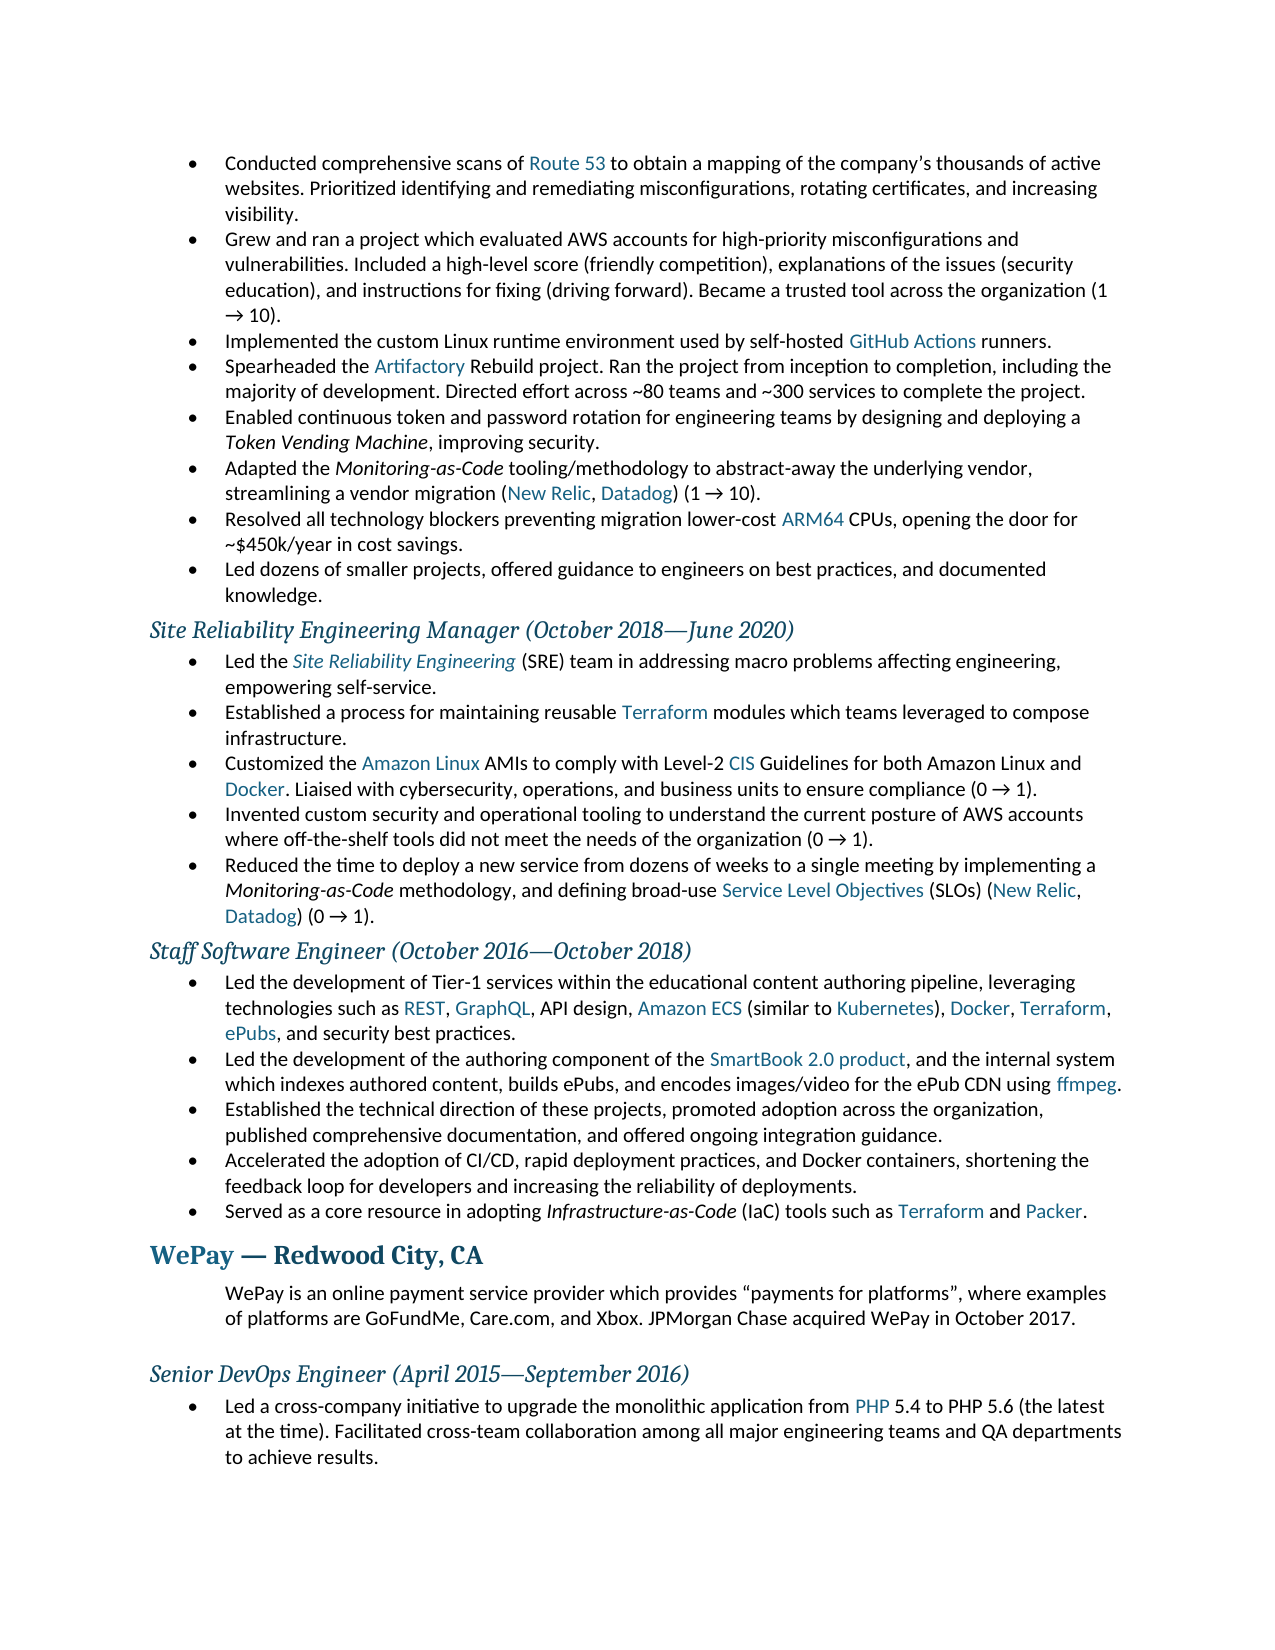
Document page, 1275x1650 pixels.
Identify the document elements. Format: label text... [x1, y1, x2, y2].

list Established the technical direction of these projects, promoted adoption across the organization, published comprehensive documentation, and offered ongoing integration guidance. [187, 1097, 1125, 1147]
list Spearheaded the Artifactory Rebuild project. Ran the project from inception to completion, including the majority of development. Directed effort across ~80 teams and ~300 services to complete the project. [187, 353, 1125, 404]
list Accelerated the adoption of CI/CD, rapid deployment practices, and Docker containers, shortening the feedback loop for developers and increasing the reliability of deployments. [187, 1147, 1125, 1198]
subtitle WePay — Redwood City, CA [150, 1240, 1125, 1272]
list Led a cross-company initiative to upgrade the monolithic application from PHP 5.4 to PHP 5.6 (the latest at the time). Facilitated cross-team collaboration among all major engineering teams and QA departments to achieve results. [187, 1393, 1125, 1469]
list Resolved all technology blockers preventing migration lower-cost ARM64 CPUs, opening the door for ~$450k/year in cost savings. [187, 506, 1125, 557]
list Adapted the Monitoring-as-Code tooling/methodology to abstract-away the underlying vendor, streamlining a vendor migration (New Relic, Datadog) (1 → 10). [187, 455, 1125, 506]
list Led the Site Reliability Engineering (SRE) team in addressing macro problems affecting engineering, empowering self-service. [187, 649, 1125, 699]
subtitle Staff Software Engineer (October 2016—October 2018) [150, 937, 1125, 965]
list Established a process for maintaining reusable Terraform modules which teams leveraged to compose infrastructure. [187, 699, 1125, 750]
subtitle Site Reliability Engineering Manager (October 2018—June 2020) [150, 616, 1125, 644]
list Grew and ran a project which evaluated AWS accounts for high-priority misconfigurations and vulnerabilities. Included a high-level score (friendly competition), explanations of the issues (security education), and instructions for fixing (driving forward). Became a trusted tool across the organization (1 → 10). [187, 226, 1125, 328]
list Conducted comprehensive scans of Route 53 to obtain a mapping of the company’s thousands of active websites. Prioritized identifying and remediating misconfigurations, rotating certificates, and increasing visibility. [187, 150, 1125, 226]
text WePay is an online payment service provider which provides “payments for platforms”, where examples of platforms are GoFundMe, Care.com, and Xbox. JPMorgan Chase acquired WePay in October 2017. [225, 1280, 1125, 1331]
list Led the development of Tier-1 services within the educational content authoring pipeline, leveraging technologies such as REST, GraphQL, API design, Amazon ECS (similar to Kubernetes), Docker, Terraform, ePubs, and security best practices. [187, 969, 1125, 1046]
list Led the development of the authoring component of the SmartBook 2.0 product, and the internal system which indexes authored content, builds ePubs, and encodes images/video for the ePub CDN using ffmpeg. [187, 1046, 1125, 1097]
list Enabled continuous token and password rotation for engineering teams by designing and deploying a Token Vending Machine, improving security. [187, 404, 1125, 455]
list Customized the Amazon Linux AMIs to comply with Level-2 CIS Guidelines for both Amazon Linux and Docker. Liaised with cybersecurity, operations, and business units to ensure compliance (0 → 1). [187, 750, 1125, 801]
list Reduced the time to deploy a new service from dozens of weeks to a single meeting by implementing a Monitoring-as-Code methodology, and defining broad-use Service Level Objectives (SLOs) (New Relic, Datadog) (0 → 1). [187, 852, 1125, 928]
list Led dozens of smaller projects, offered guidance to engineers on best practices, and documented knowledge. [187, 557, 1125, 607]
list Invented custom security and operational tooling to understand the current posture of AWS accounts where off-the-shelf tools did not meet the needs of the organization (0 → 1). [187, 801, 1125, 852]
list Served as a core resource in adopting Infrastructure-as-Code (IaC) tools such as Terraform and Packer. [187, 1198, 1125, 1224]
list Implemented the custom Linux runtime environment used by self-hosted GitHub Actions runners. [187, 328, 1125, 353]
subtitle Senior DevOps Engineer (April 2015—September 2016) [150, 1360, 1125, 1389]
